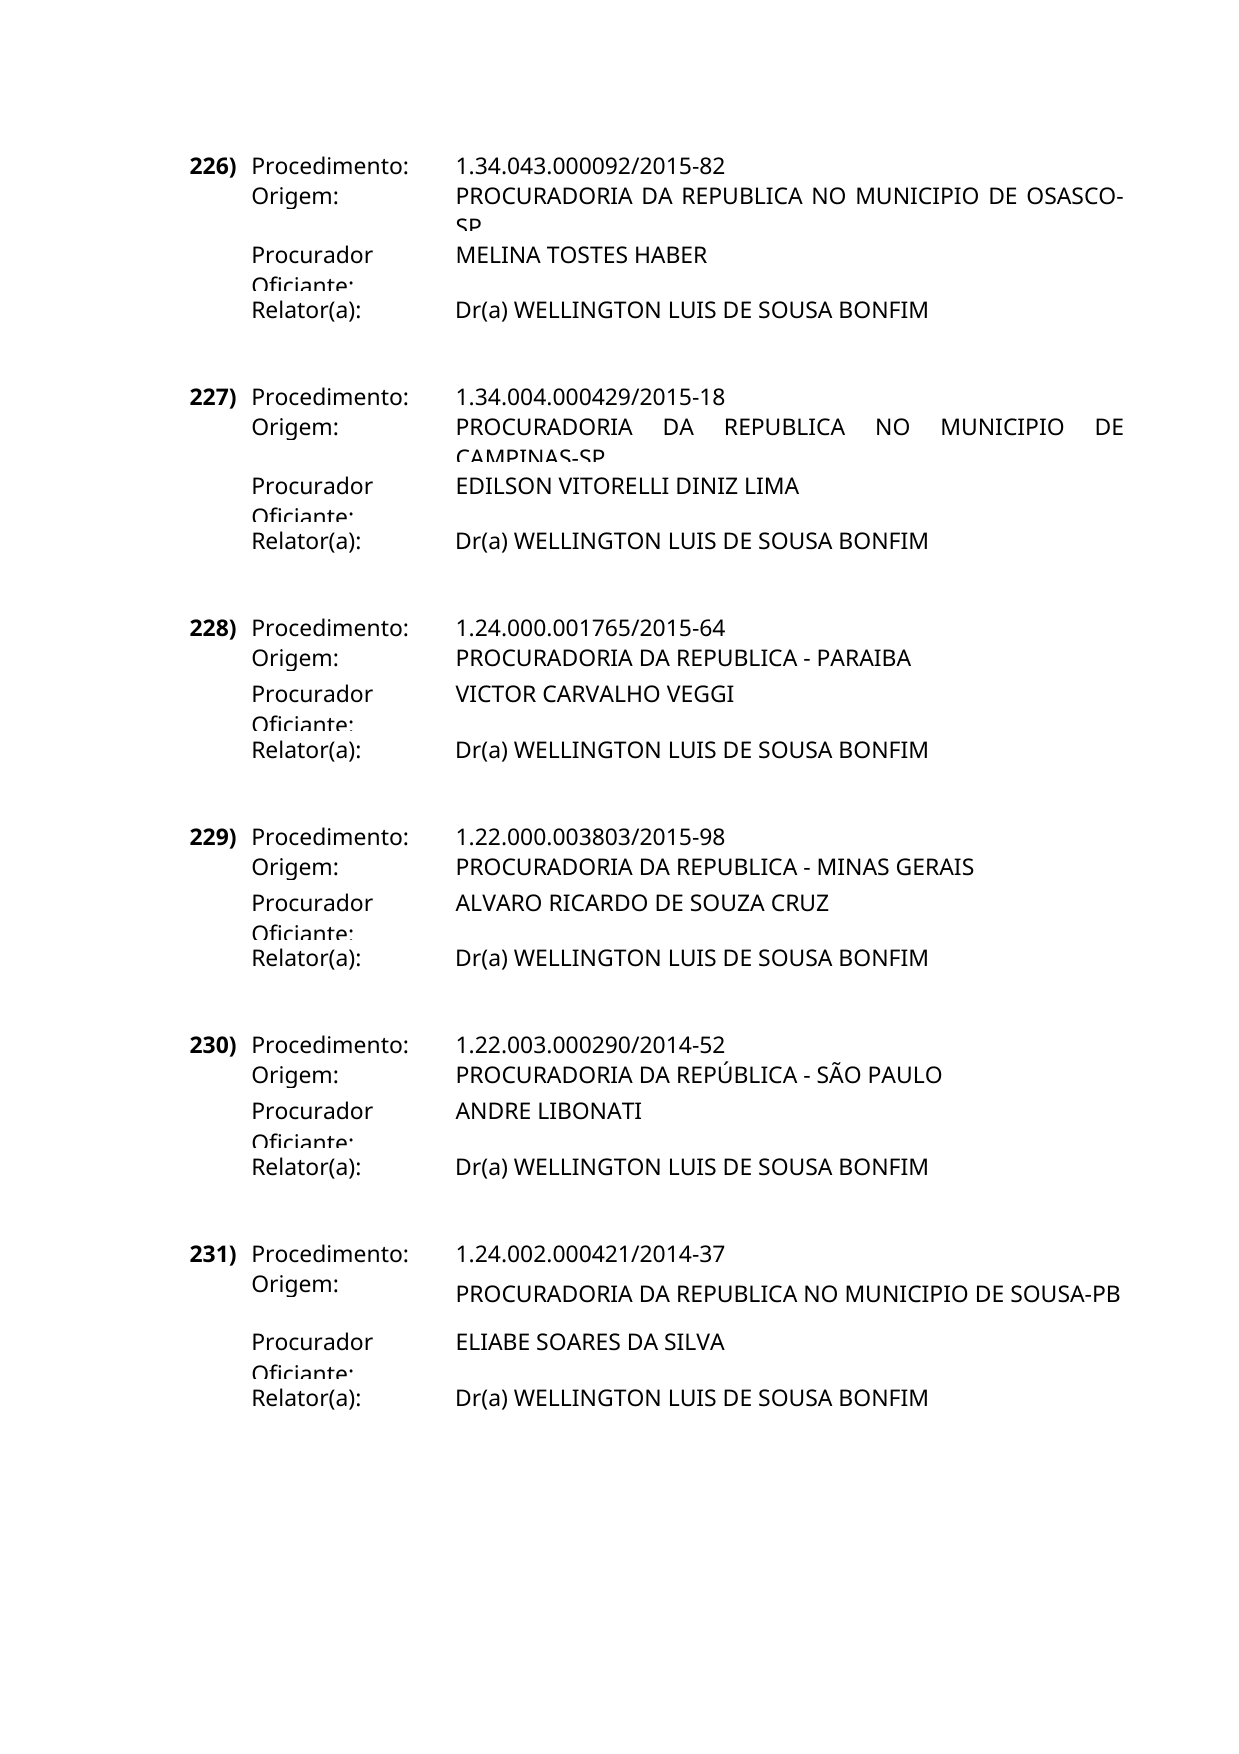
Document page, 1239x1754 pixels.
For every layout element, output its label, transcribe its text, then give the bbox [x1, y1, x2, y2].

table_cell [1125, 555, 1239, 612]
table_cell Procedimento: [251, 150, 455, 178]
table_cell [1125, 209, 1239, 231]
table_cell Procurador Oficiante: [251, 887, 455, 939]
table_cell MELINA TOSTES HABER [455, 239, 1124, 289]
table_cell [189, 764, 251, 821]
table_cell [0, 821, 189, 849]
table_cell [251, 555, 455, 612]
table_cell [455, 972, 1124, 1029]
table_cell [0, 642, 189, 671]
table_cell [1125, 1181, 1239, 1238]
table_cell Procurador Oficiante: [251, 678, 455, 731]
table_cell [0, 887, 189, 938]
table_header Dr(a) WELLINGTON LUIS DE SOUSA BONFIM [455, 294, 1122, 323]
table_cell [1125, 440, 1239, 462]
table_cell [0, 1029, 189, 1058]
table_cell [189, 972, 251, 1029]
table_cell [0, 440, 189, 462]
table_cell [251, 671, 455, 678]
table_cell PROCURADORIA DA REPUBLICA NO MUNICIPIO DE OSASCO-SP [455, 180, 1124, 231]
table_cell [1125, 678, 1239, 729]
table_cell PROCURADORIA DA REPUBLICA - PARAIBA [455, 642, 1124, 671]
table_cell [0, 525, 189, 555]
table_cell Procedimento: [251, 612, 455, 641]
table_cell [189, 879, 251, 887]
table_cell [1125, 381, 1239, 409]
table_cell [1125, 887, 1239, 938]
table_cell [189, 525, 251, 555]
table_header Dr(a) WELLINGTON LUIS DE SOUSA BONFIM [455, 1151, 1122, 1179]
table_cell Procedimento: [251, 821, 455, 849]
table_cell [0, 972, 189, 1029]
table_cell [0, 231, 189, 238]
table_cell [189, 734, 251, 764]
table_cell [189, 180, 251, 208]
table_cell [0, 1151, 189, 1181]
table_header [251, 0, 455, 150]
table_cell [251, 440, 455, 462]
table_cell 231) [189, 1238, 251, 1266]
table_cell [455, 462, 1124, 469]
table_cell [189, 209, 251, 231]
table_cell [251, 209, 455, 231]
table_cell [189, 1382, 251, 1412]
table_header [455, 0, 1124, 150]
table_cell [1125, 1319, 1239, 1326]
table_cell [1125, 612, 1239, 641]
table_cell Origem: [251, 642, 455, 671]
table_cell [1125, 764, 1239, 821]
table_cell 1.24.002.000421/2014-37 [455, 1238, 1124, 1266]
table_cell Procurador Oficiante: [251, 470, 455, 522]
table_cell [1125, 1382, 1239, 1412]
table_header Dr(a) WELLINGTON LUIS DE SOUSA BONFIM [455, 734, 1122, 762]
table_cell [189, 555, 251, 612]
table_cell EDILSON VITORELLI DINIZ LIMA [455, 470, 1124, 521]
table_header [0, 0, 189, 150]
table_cell 1.22.000.003803/2015-98 [455, 821, 1124, 849]
table_cell [455, 555, 1124, 612]
table_cell 228) [189, 612, 251, 641]
table_cell [1125, 1326, 1239, 1377]
table_cell [455, 324, 1124, 381]
table_cell [189, 1296, 251, 1319]
table_cell [1125, 734, 1239, 764]
table_cell [189, 239, 251, 289]
table_cell [0, 470, 189, 521]
table_cell [251, 879, 455, 887]
table_cell [0, 612, 189, 641]
table_cell [189, 470, 251, 521]
table_header Relator(a): [251, 942, 455, 971]
table_cell [251, 231, 455, 238]
table_cell [189, 294, 251, 324]
table_cell [0, 209, 189, 231]
table_cell [1125, 1088, 1239, 1095]
table_cell [189, 1326, 251, 1377]
table_cell [455, 764, 1124, 821]
table_cell [189, 678, 251, 729]
table_cell [0, 1238, 189, 1266]
table_header Relator(a): [251, 525, 455, 554]
table_cell [0, 1088, 189, 1095]
table_cell 1.24.000.001765/2015-64 [455, 612, 1124, 641]
table_cell 226) [189, 150, 251, 178]
table_cell Procurador Oficiante: [251, 1095, 455, 1148]
table_cell [189, 1088, 251, 1095]
table_cell [1125, 150, 1239, 178]
table_cell 1.34.043.000092/2015-82 [455, 150, 1124, 178]
table_cell [455, 231, 1124, 238]
table_cell [0, 851, 189, 879]
table_cell [251, 1088, 455, 1095]
table_cell [455, 671, 1124, 678]
table_cell Origem: [251, 1268, 455, 1296]
table_cell [0, 462, 189, 469]
table_header Relator(a): [251, 734, 455, 762]
table_cell [0, 1382, 189, 1412]
table_cell Procedimento: [251, 1238, 455, 1266]
table_cell [189, 411, 251, 439]
table_cell [1125, 324, 1239, 381]
table_cell [0, 1319, 189, 1326]
table_cell [1125, 642, 1239, 671]
table_cell [0, 1095, 189, 1146]
table_cell Origem: [251, 411, 455, 439]
table_cell [189, 1151, 251, 1181]
table_cell Procedimento: [251, 381, 455, 409]
table_cell [1125, 470, 1239, 521]
table_cell [251, 1319, 455, 1326]
table_cell [455, 1088, 1124, 1095]
table_cell [1125, 1151, 1239, 1181]
table_cell [0, 180, 189, 208]
table_cell [1125, 1095, 1239, 1146]
table_cell [0, 239, 189, 289]
table_cell [0, 1181, 189, 1238]
table_header Relator(a): [251, 1382, 455, 1410]
table_cell PROCURADORIA DA REPUBLICA - MINAS GERAIS [455, 851, 1124, 879]
table_cell [189, 671, 251, 678]
table_cell [0, 1326, 189, 1377]
table_cell [0, 1059, 189, 1088]
table_cell [1125, 231, 1239, 238]
table_cell [1125, 1296, 1239, 1319]
table_cell [189, 1059, 251, 1088]
table_cell Origem: [251, 851, 455, 879]
table_cell [1125, 411, 1239, 439]
table_cell [1125, 1268, 1239, 1296]
table_cell [1125, 180, 1239, 208]
table_cell [189, 324, 251, 381]
table_cell [189, 440, 251, 462]
table_cell [0, 942, 189, 972]
table_cell [0, 411, 189, 439]
table_cell PROCURADORIA DA REPUBLICA NO MUNICIPIO DE SOUSA-PB [455, 1268, 1124, 1319]
table_header Dr(a) WELLINGTON LUIS DE SOUSA BONFIM [455, 1382, 1122, 1410]
table_cell [0, 150, 189, 178]
table_cell [0, 294, 189, 324]
table_cell [0, 678, 189, 729]
table_cell [0, 764, 189, 821]
table_cell [455, 1181, 1124, 1238]
table_cell Origem: [251, 180, 455, 208]
table_cell ELIABE SOARES DA SILVA [455, 1326, 1124, 1377]
table_cell [1125, 972, 1239, 1029]
table_cell [189, 1268, 251, 1296]
table_header [189, 0, 251, 150]
table_cell 230) [189, 1029, 251, 1058]
table_header Relator(a): [251, 294, 455, 323]
table_cell [455, 879, 1124, 887]
table_cell 229) [189, 821, 251, 849]
table_cell [251, 972, 455, 1029]
table_cell [189, 231, 251, 238]
table_cell [1125, 525, 1239, 555]
table_cell [1125, 851, 1239, 879]
table_header Dr(a) WELLINGTON LUIS DE SOUSA BONFIM [455, 942, 1122, 971]
table_cell [0, 734, 189, 764]
table_cell [0, 324, 189, 381]
table_cell PROCURADORIA DA REPUBLICA NO MUNICIPIO DE CAMPINAS-SP [455, 411, 1124, 462]
table_cell ALVARO RICARDO DE SOUZA CRUZ [455, 887, 1124, 938]
table_cell [189, 851, 251, 879]
table_cell [189, 887, 251, 938]
table_header Relator(a): [251, 1151, 455, 1179]
table_cell VICTOR CARVALHO VEGGI [455, 678, 1124, 729]
table_header [1125, 0, 1239, 150]
table_cell [0, 555, 189, 612]
table_cell [0, 1296, 189, 1319]
table_cell [189, 942, 251, 972]
table_cell [0, 1268, 189, 1296]
table_cell [0, 381, 189, 409]
table_cell [251, 1296, 455, 1319]
table_cell ANDRE LIBONATI [455, 1095, 1124, 1146]
table_cell [189, 1319, 251, 1326]
table_cell [1125, 821, 1239, 849]
table_cell [1125, 942, 1239, 972]
table_cell [1125, 1059, 1239, 1088]
table_cell [1125, 462, 1239, 469]
table_cell [1125, 1238, 1239, 1266]
table_cell [251, 462, 455, 469]
table_cell Procedimento: [251, 1029, 455, 1058]
table_cell [251, 1181, 455, 1238]
table_cell [251, 324, 455, 381]
table_cell 227) [189, 381, 251, 409]
table_cell [189, 462, 251, 469]
table_cell [189, 1181, 251, 1238]
table_cell 1.22.003.000290/2014-52 [455, 1029, 1124, 1058]
table_header Dr(a) WELLINGTON LUIS DE SOUSA BONFIM [455, 525, 1122, 554]
table_cell [0, 879, 189, 887]
table_cell Procurador Oficiante: [251, 1326, 455, 1379]
table_cell 1.34.004.000429/2015-18 [455, 381, 1124, 409]
table_cell [455, 1319, 1124, 1326]
table_cell [0, 671, 189, 678]
table_cell [1125, 1029, 1239, 1058]
table_cell [189, 1095, 251, 1146]
table_cell [1125, 239, 1239, 289]
table_cell [1125, 671, 1239, 678]
table_cell Origem: [251, 1059, 455, 1088]
table_cell [189, 642, 251, 671]
table_cell Procurador Oficiante: [251, 239, 455, 291]
table_cell [251, 764, 455, 821]
table_cell [1125, 879, 1239, 887]
table_cell [1125, 294, 1239, 324]
table_cell PROCURADORIA DA REPÚBLICA - SÃO PAULO [455, 1059, 1124, 1088]
